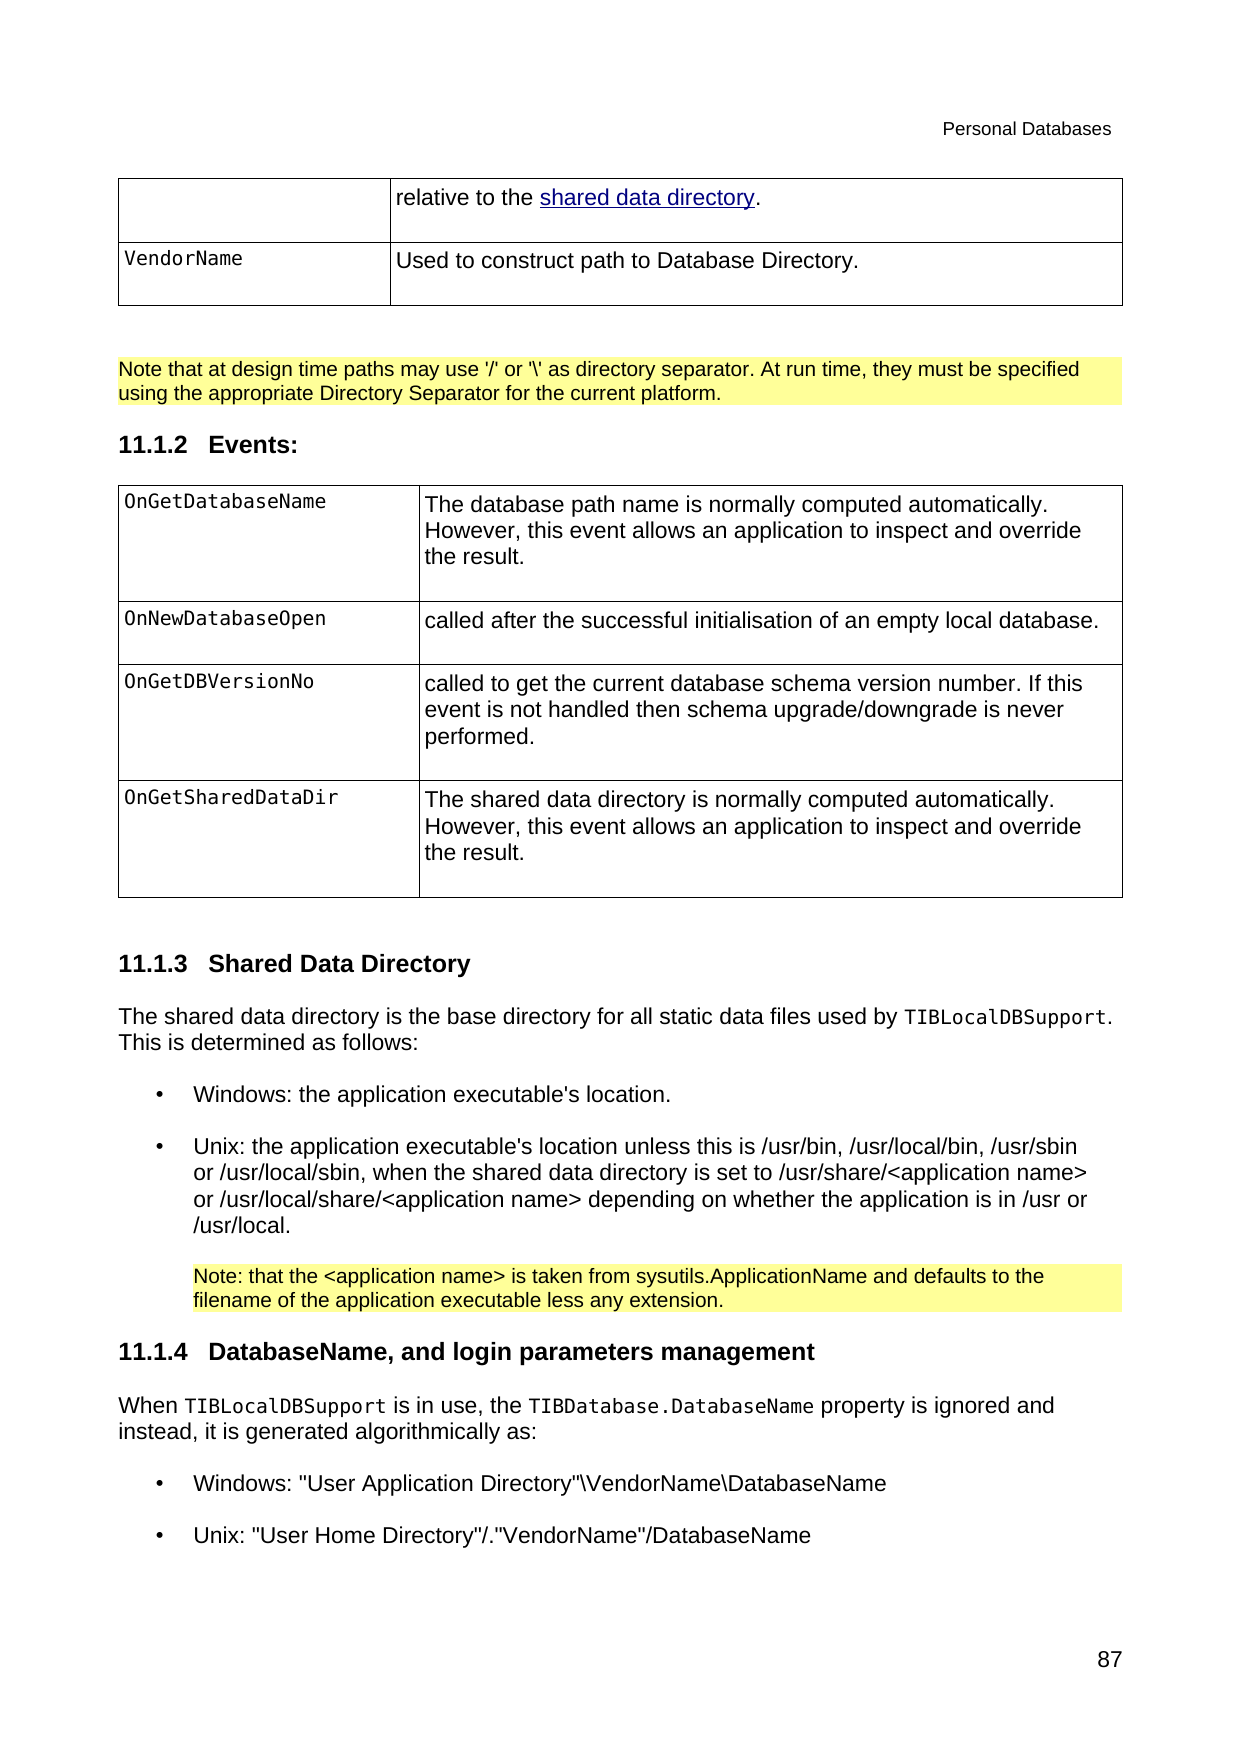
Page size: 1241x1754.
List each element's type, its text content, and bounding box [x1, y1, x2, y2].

text Note that at design time paths may use '/' or '\' as directory separator. At run time, they must be specified using the appropriate Directory Separator for the current platform. [118, 357, 1122, 405]
table_header OnGetDatabaseName [119, 486, 419, 601]
subtitle Shared Data Directory [118, 948, 1122, 977]
subtitle DatabaseName, and login parameters management [118, 1337, 1122, 1366]
table_cell called to get the current database schema version number. If this event is not handled then schema upgrade/downgrade is never performed. [420, 665, 1122, 780]
list Windows: the application executable's location. [156, 1081, 1122, 1107]
table_cell OnGetSharedDataDir [119, 781, 419, 897]
table_header The database path name is normally computed automatically. However, this event allows an application to inspect and override the result. [420, 486, 1122, 601]
table_cell OnNewDatabaseOpen [119, 602, 419, 664]
table_cell The shared data directory is normally computed automatically. However, this event allows an application to inspect and override the result. [420, 781, 1122, 897]
list Windows: "User Application Directory"\VendorName\DatabaseName [156, 1470, 1122, 1496]
table_cell [119, 179, 390, 242]
table_cell relative to the shared data directory. [391, 179, 1122, 242]
list Unix: "User Home Directory"/."VendorName"/DatabaseName [156, 1522, 1122, 1548]
text The shared data directory is the base directory for all static data files used by TIBLocalDBSupport. This is determined as follows: [118, 1003, 1122, 1056]
subtitle Events: [118, 430, 1122, 459]
table_cell VendorName [119, 243, 390, 305]
text Note: that the <application name> is taken from sysutils.ApplicationName and defaults to the filename of the application executable less any extension. [193, 1264, 1122, 1312]
text When TIBLocalDBSupport is in use, the TIBDatabase.DatabaseName property is ignored and instead, it is generated algorithmically as: [118, 1392, 1122, 1444]
table_cell OnGetDBVersionNo [119, 665, 419, 780]
table_cell called after the successful initialisation of an empty local database. [420, 602, 1122, 664]
table_cell Used to construct path to Database Directory. [391, 243, 1122, 305]
list Unix: the application executable's location unless this is /usr/bin, /usr/local/bin, /usr/sbin or /usr/local/sbin, when the shared data directory is set to /usr/share/<application name> or /usr/local/share/<application name> depending on whether the application is in /usr or /usr/local. [156, 1133, 1122, 1238]
